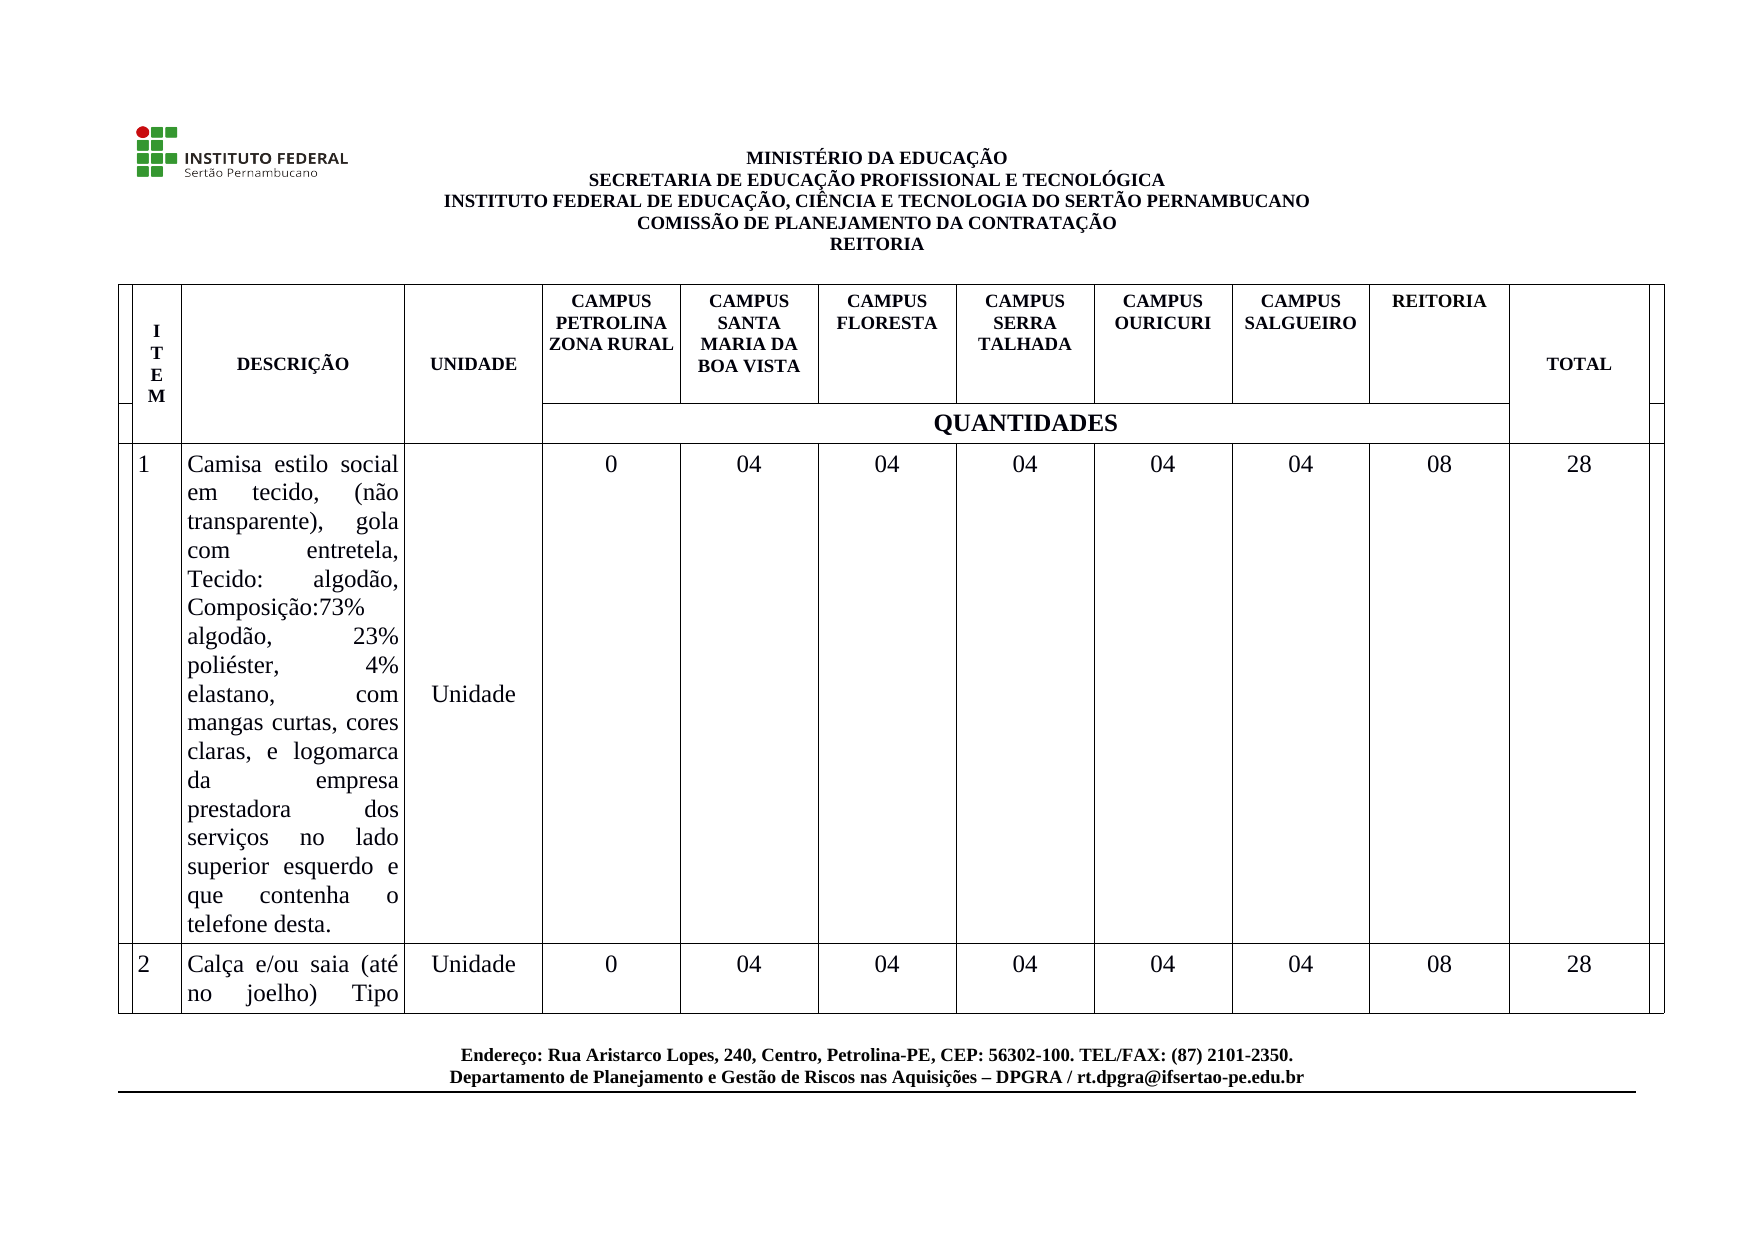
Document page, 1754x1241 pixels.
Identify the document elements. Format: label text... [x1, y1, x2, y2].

table_cell TOTAL [1510, 285, 1649, 443]
table_cell 0 [543, 444, 680, 943]
table_cell Calça e/ou saia (até no joelho) Tipo [182, 944, 404, 1012]
table_cell [1650, 285, 1664, 402]
table_cell 04 [1095, 944, 1232, 1012]
table_cell 08 [1370, 444, 1509, 943]
table_cell UNIDADE [405, 285, 542, 443]
table_cell Unidade [405, 944, 542, 1012]
table_cell DESCRIÇÃO [182, 285, 404, 443]
table_cell 08 [1370, 944, 1509, 1012]
table_cell 04 [681, 444, 818, 943]
table_cell [1650, 404, 1664, 443]
table_cell 1 [133, 444, 181, 943]
table_cell 28 [1510, 944, 1649, 1012]
table_cell CAMPUS SERRA TALHADA [957, 285, 1094, 402]
table_cell 04 [819, 444, 956, 943]
table_cell CAMPUS SANTA MARIA DA BOA VISTA [681, 285, 818, 402]
table_cell 04 [1233, 944, 1369, 1012]
table_cell 28 [1510, 444, 1649, 943]
table_cell [119, 944, 132, 1012]
table_cell CAMPUS PETROLINA ZONA RURAL [543, 285, 680, 402]
table_cell 04 [819, 944, 956, 1012]
table_cell [119, 404, 132, 443]
table_cell CAMPUS OURICURI [1095, 285, 1232, 402]
table_cell [1650, 944, 1664, 1012]
table_cell 04 [1095, 444, 1232, 943]
table_cell REITORIA [1370, 285, 1509, 402]
table_cell I T E M [133, 285, 181, 443]
table_cell 04 [1233, 444, 1369, 943]
table_cell Unidade [405, 444, 542, 943]
table_cell 04 [957, 944, 1094, 1012]
table_cell 04 [957, 444, 1094, 943]
table_cell [1650, 444, 1664, 943]
table_cell 04 [681, 944, 818, 1012]
table_cell QUANTIDADES [543, 404, 1509, 443]
table_cell CAMPUS FLORESTA [819, 285, 956, 402]
picture [136, 126, 349, 177]
table_cell 0 [543, 944, 680, 1012]
table_cell CAMPUS SALGUEIRO [1233, 285, 1369, 402]
table_cell Camisa estilo social em tecido, (não transparente), gola com entretela, Tecido: algodão, Composição:73% algodão, 23% poliéster, 4% elastano, com mangas curtas, cores claras, e logomarca da empresa prestadora dos serviços no lado superior esquerdo e que contenha o telefone desta. [182, 444, 404, 943]
table_cell 2 [133, 944, 181, 1012]
table_cell [119, 444, 132, 943]
table_cell [119, 285, 132, 402]
